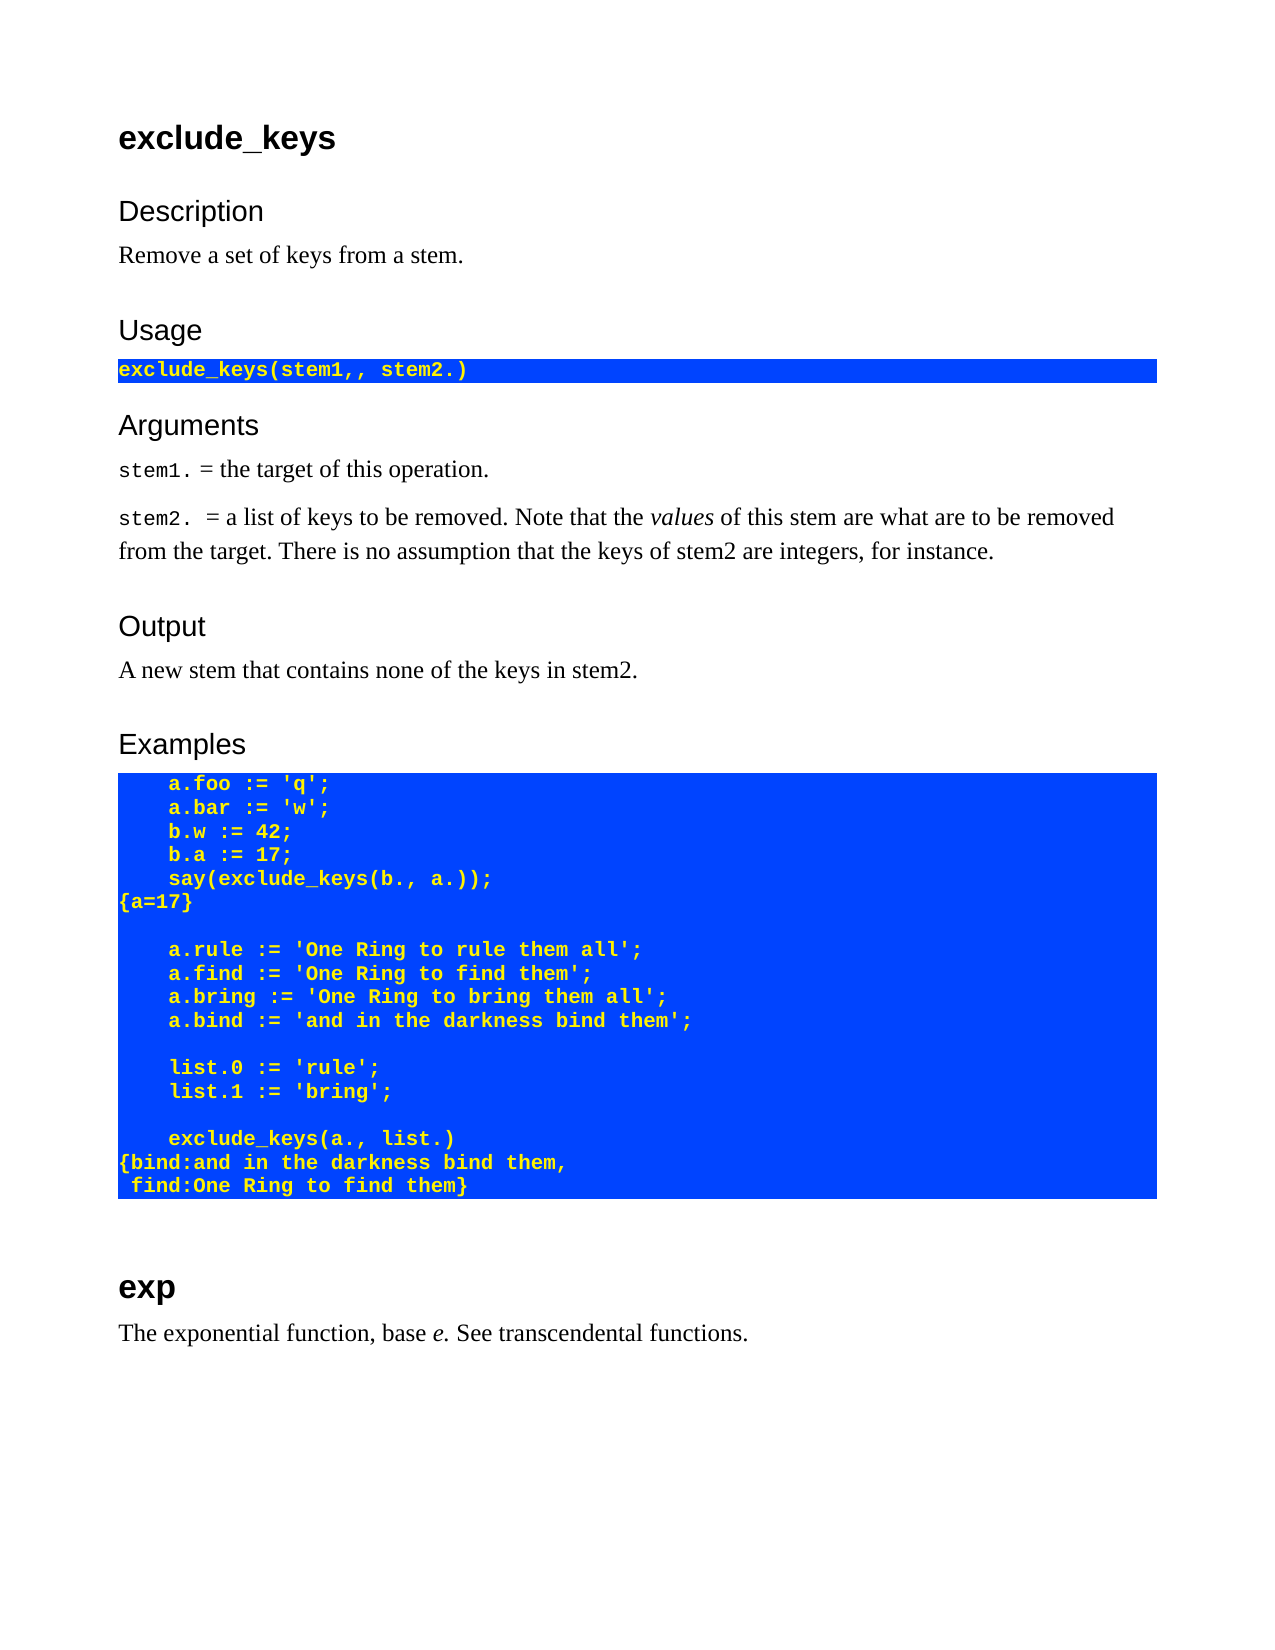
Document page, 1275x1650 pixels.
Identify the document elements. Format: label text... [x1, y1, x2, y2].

subtitle Description [118, 194, 1157, 228]
text Remove a set of keys from a stem. [118, 240, 1157, 269]
text b.a := 17; [118, 844, 1157, 868]
text b.w := 42; [118, 821, 1157, 844]
subtitle Arguments [118, 408, 1157, 441]
text a.rule := 'One Ring to rule them all'; [118, 939, 1157, 962]
text list.0 := 'rule'; [118, 1057, 1157, 1081]
text list.1 := 'bring'; [118, 1081, 1157, 1104]
text {a=17} [118, 892, 1157, 915]
text stem2. = a list of keys to be removed. Note that the values of this stem are what are to be removed from the target. There is no assumption that the keys of stem2 are integers, for instance. [118, 502, 1157, 565]
text stem1. = the target of this operation. [118, 454, 1157, 483]
subtitle Output [118, 609, 1157, 642]
subtitle exp [118, 1267, 1157, 1306]
text a.foo := 'q'; [118, 773, 1157, 797]
text a.bind := 'and in the darkness bind them'; [118, 1010, 1157, 1033]
text A new stem that contains none of the keys in stem2. [118, 655, 1157, 683]
text {bind:and in the darkness bind them, [118, 1152, 1157, 1175]
text say(exclude_keys(b., a.)); [118, 868, 1157, 892]
subtitle Usage [118, 313, 1157, 346]
text a.find := 'One Ring to find them'; [118, 962, 1157, 986]
text The exponential function, base e. See transcendental functions. [118, 1318, 1157, 1347]
text a.bar := 'w'; [118, 797, 1157, 821]
subtitle exclude_keys [118, 118, 1157, 157]
text exclude_keys(a., list.) [118, 1128, 1157, 1152]
text exclude_keys(stem1,, stem2.) [118, 359, 1157, 383]
subtitle Examples [118, 727, 1157, 761]
text a.bring := 'One Ring to bring them all'; [118, 986, 1157, 1010]
text find:One Ring to find them} [118, 1175, 1157, 1199]
